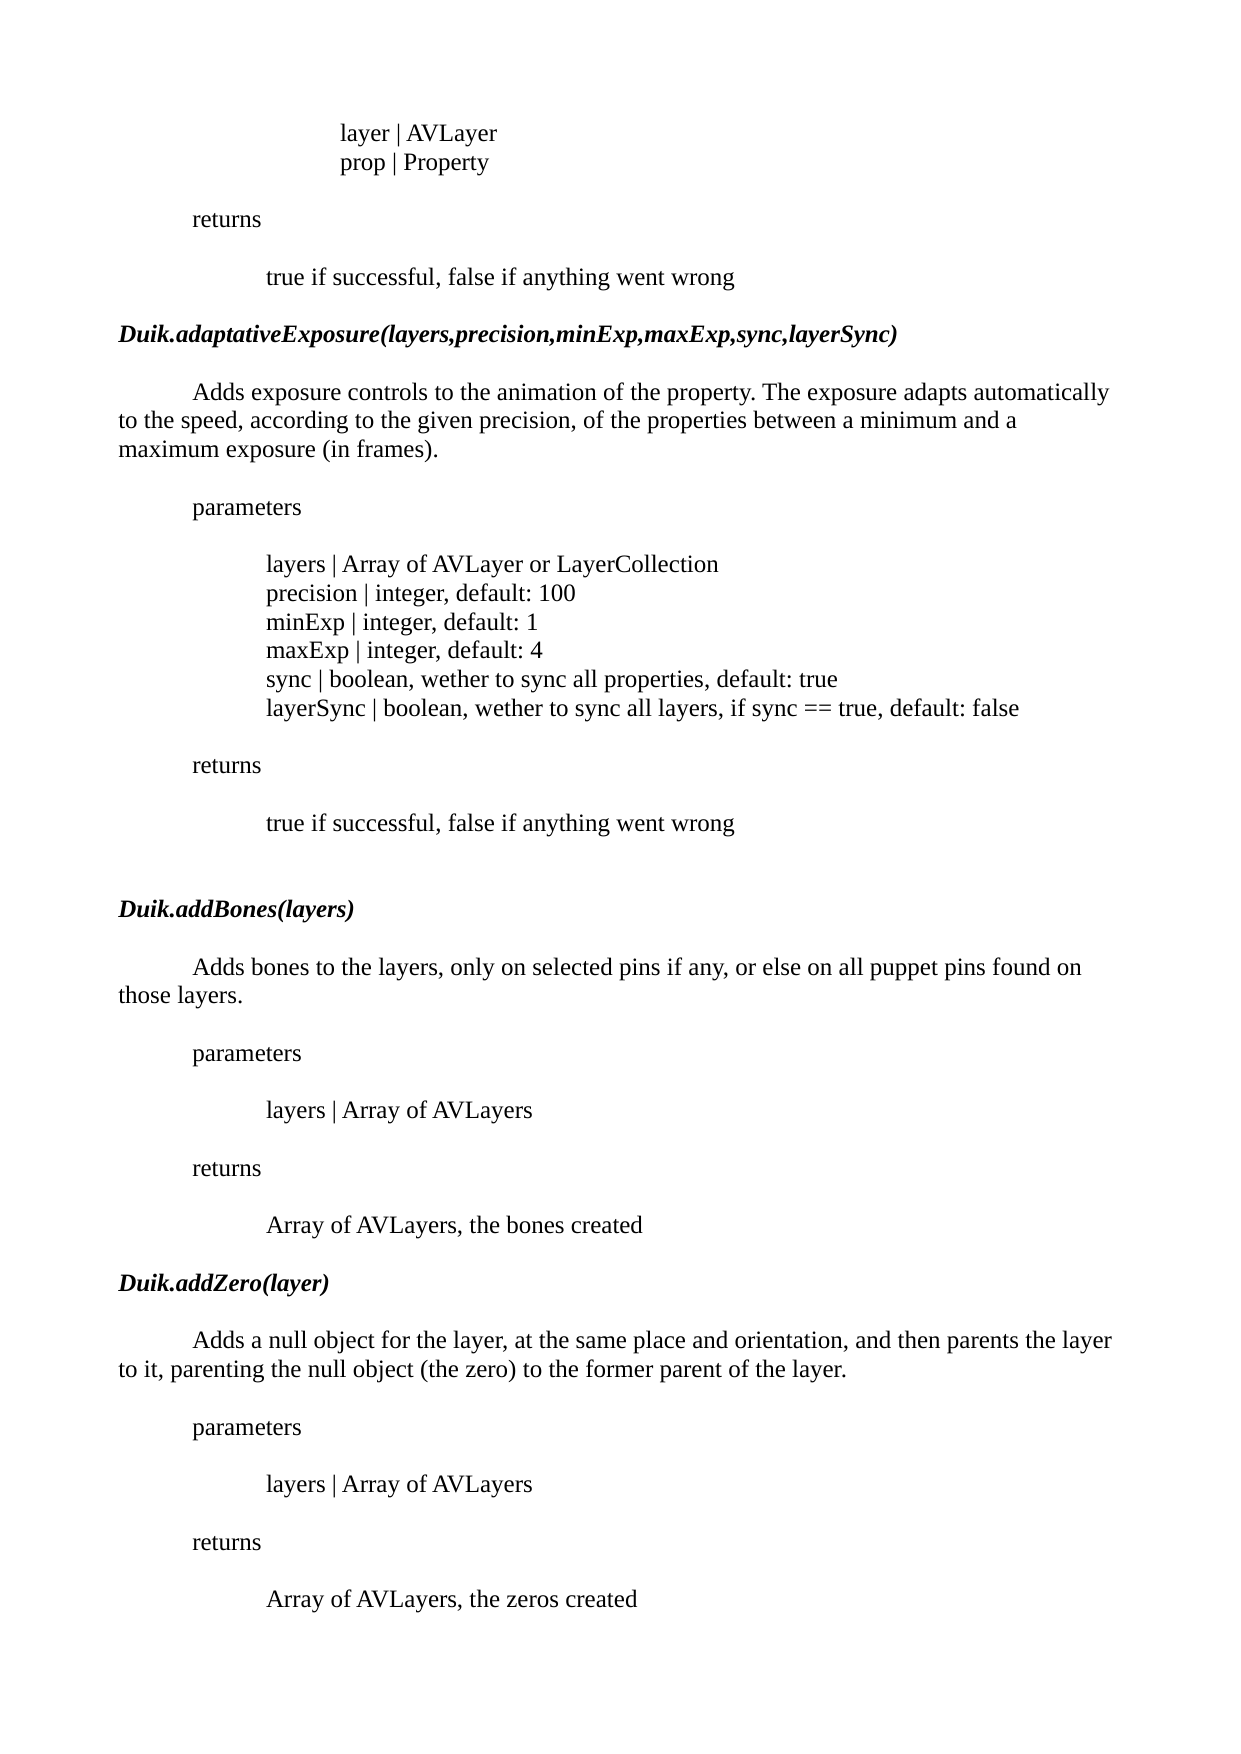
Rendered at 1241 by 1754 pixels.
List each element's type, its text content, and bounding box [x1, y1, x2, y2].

text Array of AVLayers, the bones created [118, 1211, 1122, 1239]
text parameters [118, 1412, 1122, 1441]
text layers | Array of AVLayers [118, 1469, 1122, 1498]
text Duik.addBones(layers) [118, 894, 1122, 923]
text Duik.adaptativeExposure(layers,precision,minExp,maxExp,sync,layerSync) [118, 319, 1122, 348]
text returns [118, 751, 1122, 779]
text returns [118, 1153, 1122, 1182]
text Array of AVLayers, the zeros created [118, 1584, 1122, 1613]
text Adds a null object for the layer, at the same place and orientation, and then parents the layer to it, parenting the null object (the zero) to the former parent of the layer. [118, 1326, 1122, 1383]
text sync | boolean, wether to sync all properties, default: true [118, 664, 1122, 693]
text parameters [118, 492, 1122, 521]
text layers | Array of AVLayers [118, 1096, 1122, 1124]
text Adds exposure controls to the animation of the property. The exposure adapts automatically to the speed, according to the given precision, of the properties between a minimum and a maximum exposure (in frames). [118, 377, 1122, 463]
text Adds bones to the layers, only on selected pins if any, or else on all puppet pins found on those layers. [118, 952, 1122, 1009]
text layer | AVLayer prop | Property [118, 118, 1122, 176]
text parameters [118, 1038, 1122, 1067]
text returns [118, 1527, 1122, 1556]
text Duik.addZero(layer) [118, 1268, 1122, 1297]
text true if successful, false if anything went wrong [118, 262, 1122, 291]
text returns [118, 204, 1122, 233]
text true if successful, false if anything went wrong [118, 808, 1122, 837]
text layers | Array of AVLayer or LayerCollection precision | integer, default: 100 minExp | integer, default: 1 maxExp | integer, default: 4 [118, 549, 1122, 664]
text layerSync | boolean, wether to sync all layers, if sync == true, default: false [118, 693, 1122, 722]
